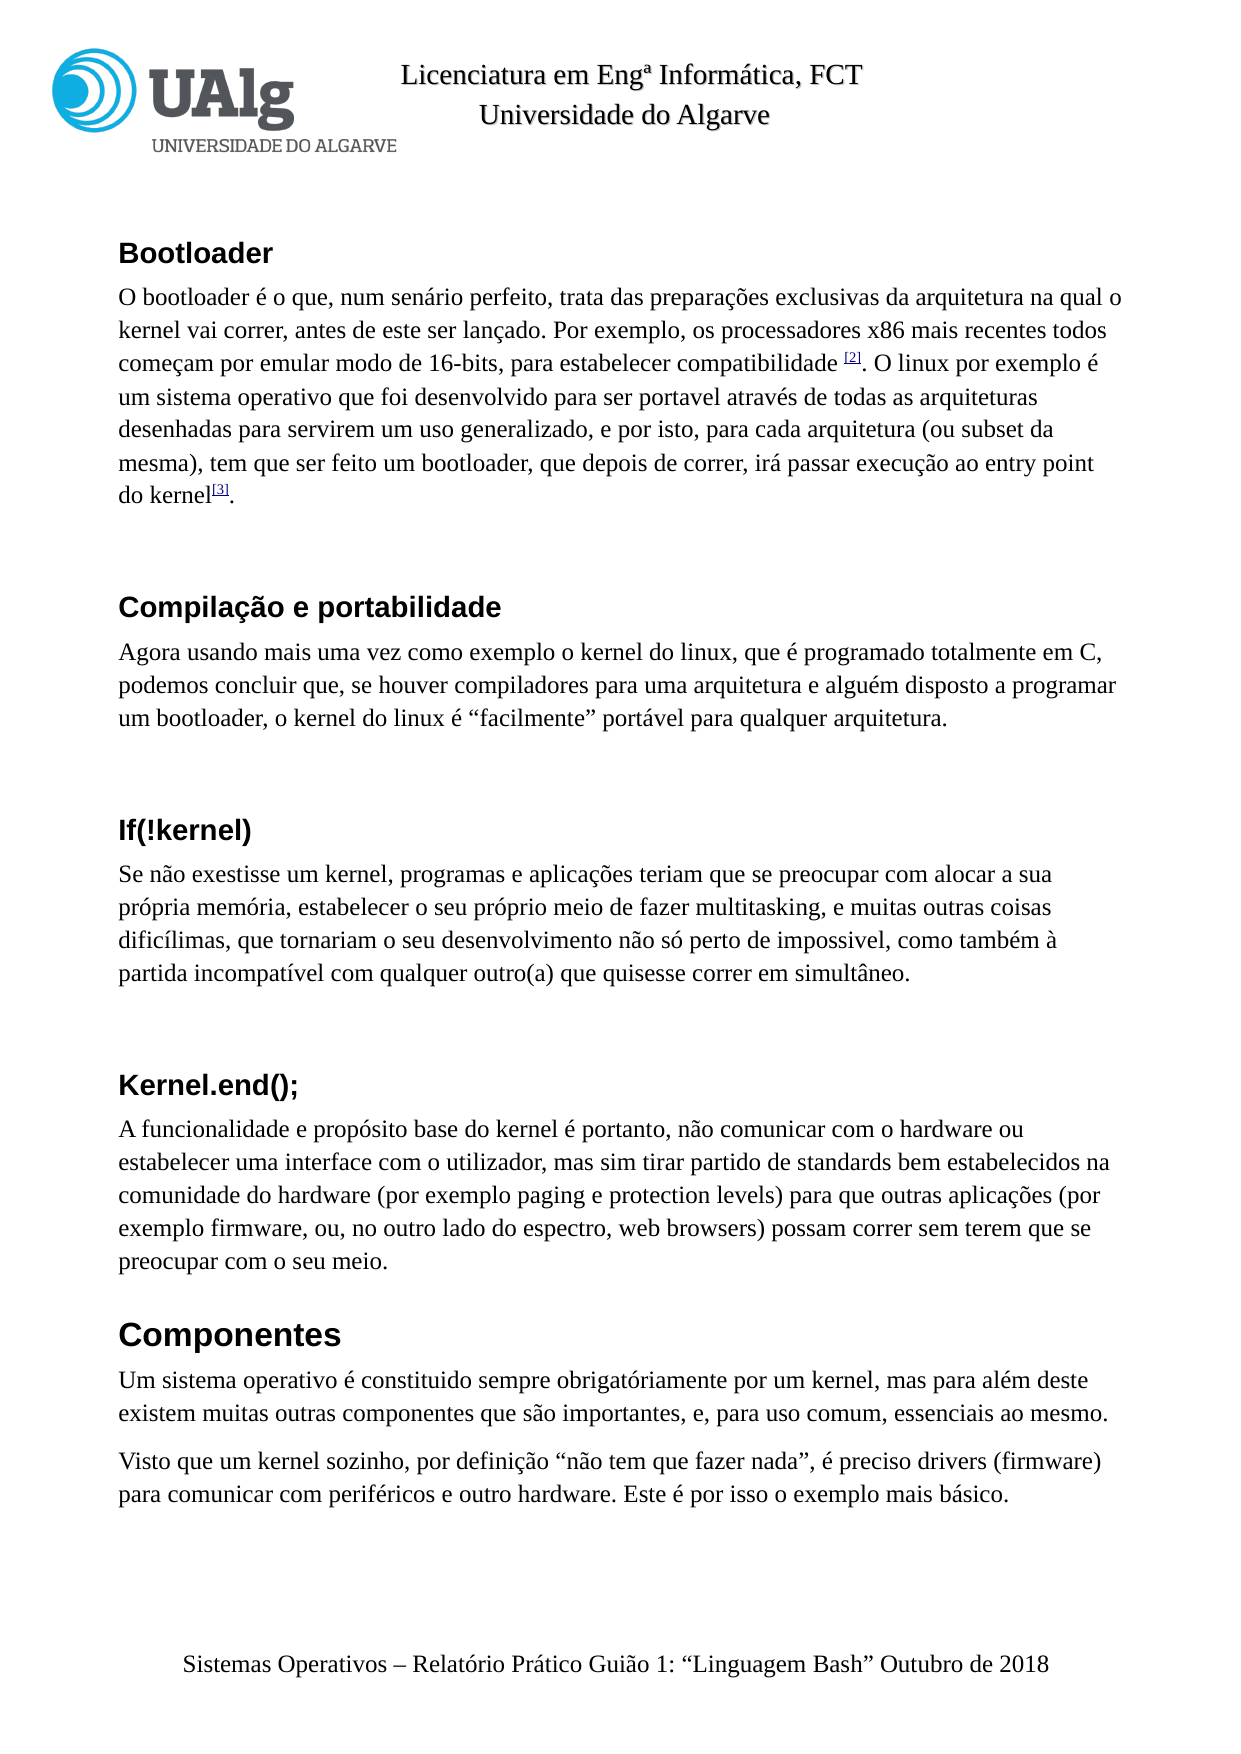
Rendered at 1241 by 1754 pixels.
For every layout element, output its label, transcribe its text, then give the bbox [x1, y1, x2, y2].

subtitle Componentes [118, 1314, 1122, 1353]
text Um sistema operativo é constituido sempre obrigatóriamente por um kernel, mas para além deste existem muitas outras componentes que são importantes, e, para uso comum, essenciais ao mesmo. [118, 1366, 1122, 1427]
subtitle Compilação e portabilidade [118, 590, 1122, 624]
text O bootloader é o que, num senário perfeito, trata das preparações exclusivas da arquitetura na qual o kernel vai correr, antes de este ser lançado. Por exemplo, os processadores x86 mais recentes todos começam por emular modo de 16-bits, para estabelecer compatibilidade [2]. O linux por exemplo é um sistema operativo que foi desenvolvido para ser portavel através de todas as arquiteturas desenhadas para servirem um uso generalizado, e por isto, para cada arquitetura (ou subset da mesma), tem que ser feito um bootloader, que depois de correr, irá passar execução ao entry point do kernel[3]. [118, 282, 1122, 509]
text A funcionalidade e propósito base do kernel é portanto, não comunicar com o hardware ou estabelecer uma interface com o utilizador, mas sim tirar partido de standards bem estabelecidos na comunidade do hardware (por exemplo paging e protection levels) para que outras aplicações (por exemplo firmware, ou, no outro lado do espectro, web browsers) possam correr sem terem que se preocupar com o seu meio. [118, 1114, 1122, 1275]
text Visto que um kernel sozinho, por definição “não tem que fazer nada”, é preciso drivers (firmware) para comunicar com periféricos e outro hardware. Este é por isso o exemplo mais básico. [118, 1446, 1122, 1508]
picture [40, 36, 397, 153]
text Se não exestisse um kernel, programas e aplicações teriam que se preocupar com alocar a sua própria memória, estabelecer o seu próprio meio de fazer multitasking, e muitas outras coisas dificílimas, que tornariam o seu desenvolvimento não só perto de impossivel, como também à partida incompatível com qualquer outro(a) que quisesse correr em simultâneo. [118, 859, 1122, 987]
subtitle If(!kernel) [118, 812, 1122, 846]
text Agora usando mais uma vez como exemplo o kernel do linux, que é programado totalmente em C, podemos concluir que, se houver compiladores para uma arquitetura e alguém disposto a programar um bootloader, o kernel do linux é “facilmente” portável para qualquer arquitetura. [118, 637, 1122, 731]
subtitle Bootloader [118, 236, 1122, 270]
subtitle Kernel.end(); [118, 1068, 1122, 1101]
